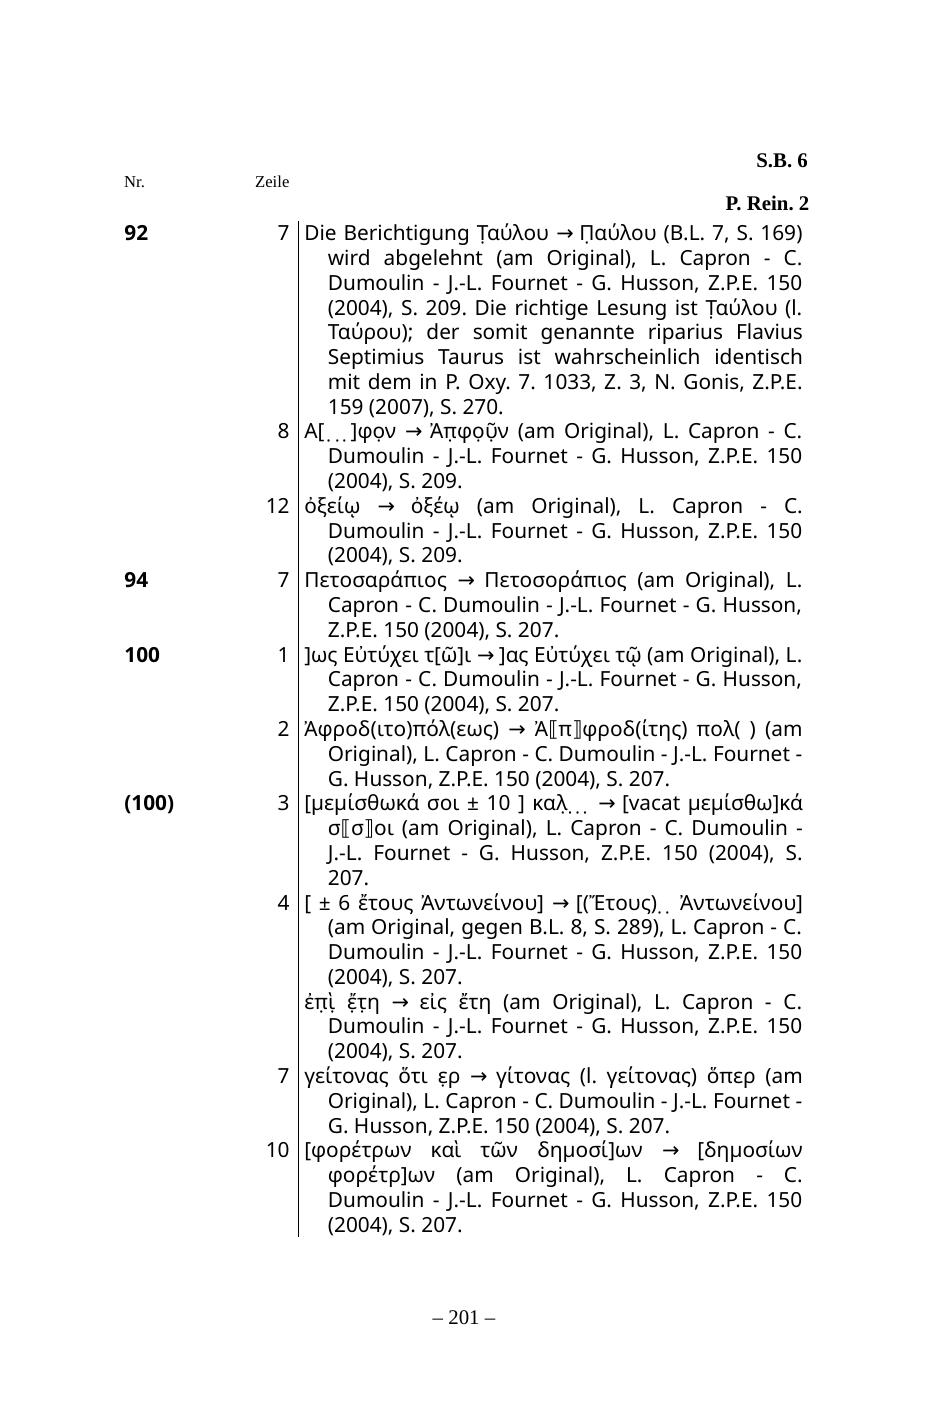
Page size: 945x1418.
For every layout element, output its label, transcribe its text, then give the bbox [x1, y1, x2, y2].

table_header Die Berichtigung Τ̣αύλου → Π̣αύλου (B.L. 7, S. 169) wird abgelehnt (am Original), L. Capron - C. Dumoulin - J.-L. Fournet - G. Husson, Z.P.E. 150 (2004), S. 209. Die richtige Lesung ist Τ̣αύλου (l. Ταύρου); der somit genannte riparius Flavius Septimius Taurus ist wahrscheinlich identisch mit dem in P. Oxy. 7. 1033, Z. 3, N. Gonis, Z.P.E. 159 (2007), S. 270. [299, 221, 809, 419]
subtitle P. Rein. 2 [118, 191, 809, 215]
table_cell [ ± 6 ἔτους Ἀντωνείνου] → [(Ἔτους) ̣ ̣ Ἀντωνείνου] (am Original, gegen B.L. 8, S. 289), L. Capron - C. Dumoulin - J.-L. Fournet - G. Husson, Z.P.E. 150 (2004), S. 207. [299, 890, 809, 989]
table_cell [μεμίσθωκά σοι ± 10 ] καλ̣ ̣ ̣ ̣ → [vacat μεμίσθω]κά σ⟦σ⟧οι (am Original), L. Capron - C. Dumoulin - J.-L. Fournet - G. Husson, Z.P.E. 150 (2004), S. 207. [299, 791, 809, 890]
table_cell [118, 494, 207, 568]
table_cell (100) [118, 791, 207, 890]
table_cell ὀξείῳ → ὀξέῳ (am Original), L. Capron - C. Dumoulin - J.-L. Fournet - G. Husson, Z.P.E. 150 (2004), S. 209. [299, 494, 809, 568]
table_cell [118, 419, 207, 493]
table_cell 10 [207, 1138, 298, 1237]
table_cell [118, 717, 207, 791]
table_cell [φορέτρων καὶ τῶν δημοσί]ων → [δημοσίων φορέτρ]ων (am Original), L. Capron - C. Dumoulin - J.-L. Fournet - G. Husson, Z.P.E. 150 (2004), S. 207. [299, 1138, 809, 1237]
table_header 92 [118, 221, 207, 419]
table_cell Πετοσαράπιος → Πετοσοράπιος (am Original), L. Capron - C. Dumoulin - J.-L. Fournet - G. Husson, Z.P.E. 150 (2004), S. 207. [299, 568, 809, 642]
table_cell 7 [207, 1064, 298, 1138]
table_cell ἐπ̣ὶ̣ ἔ̣τ̣η → εἰς ἔτη (am Original), L. Capron - C. Dumoulin - J.-L. Fournet - G. Husson, Z.P.E. 150 (2004), S. 207. [299, 989, 809, 1064]
table_cell [118, 989, 207, 1064]
table_cell 94 [118, 568, 207, 642]
table_cell 8 [207, 419, 298, 493]
table_cell Α[ ̣ ̣ ̣]φο̣ν → Ἀπ̣φο̣ῦ̣ν (am Original), L. Capron - C. Dumoulin - J.-L. Fournet - G. Husson, Z.P.E. 150 (2004), S. 209. [299, 419, 809, 493]
table_cell [118, 1138, 207, 1237]
table_cell [118, 890, 207, 989]
table_cell 2 [207, 717, 298, 791]
table_cell 12 [207, 494, 298, 568]
table_cell 100 [118, 642, 207, 717]
table_cell 7 [207, 568, 298, 642]
table_cell [207, 989, 298, 1064]
table_header 7 [207, 221, 298, 419]
table_cell 1 [207, 642, 298, 717]
table_cell ]ως Εὐτύχει τ[ῶ]ι → ]ας Εὐτύχει τῷ (am Original), L. Capron - C. Dumoulin - J.-L. Fournet - G. Husson, Z.P.E. 150 (2004), S. 207. [299, 642, 809, 717]
table_cell 3 [207, 791, 298, 890]
table_cell γείτονας ὅτι ε̣ρ → γίτονας (l. γείτονας) ὅπερ (am Original), L. Capron - C. Dumoulin - J.-L. Fournet - G. Husson, Z.P.E. 150 (2004), S. 207. [299, 1064, 809, 1138]
table_cell 4 [207, 890, 298, 989]
table_cell [118, 1064, 207, 1138]
table_cell Ἀφροδ(ιτο)πόλ(εως) → Ἀ⟦π⟧φροδ(ίτης) πολ( ) (am Original), L. Capron - C. Dumoulin - J.-L. Fournet - G. Husson, Z.P.E. 150 (2004), S. 207. [299, 717, 809, 791]
